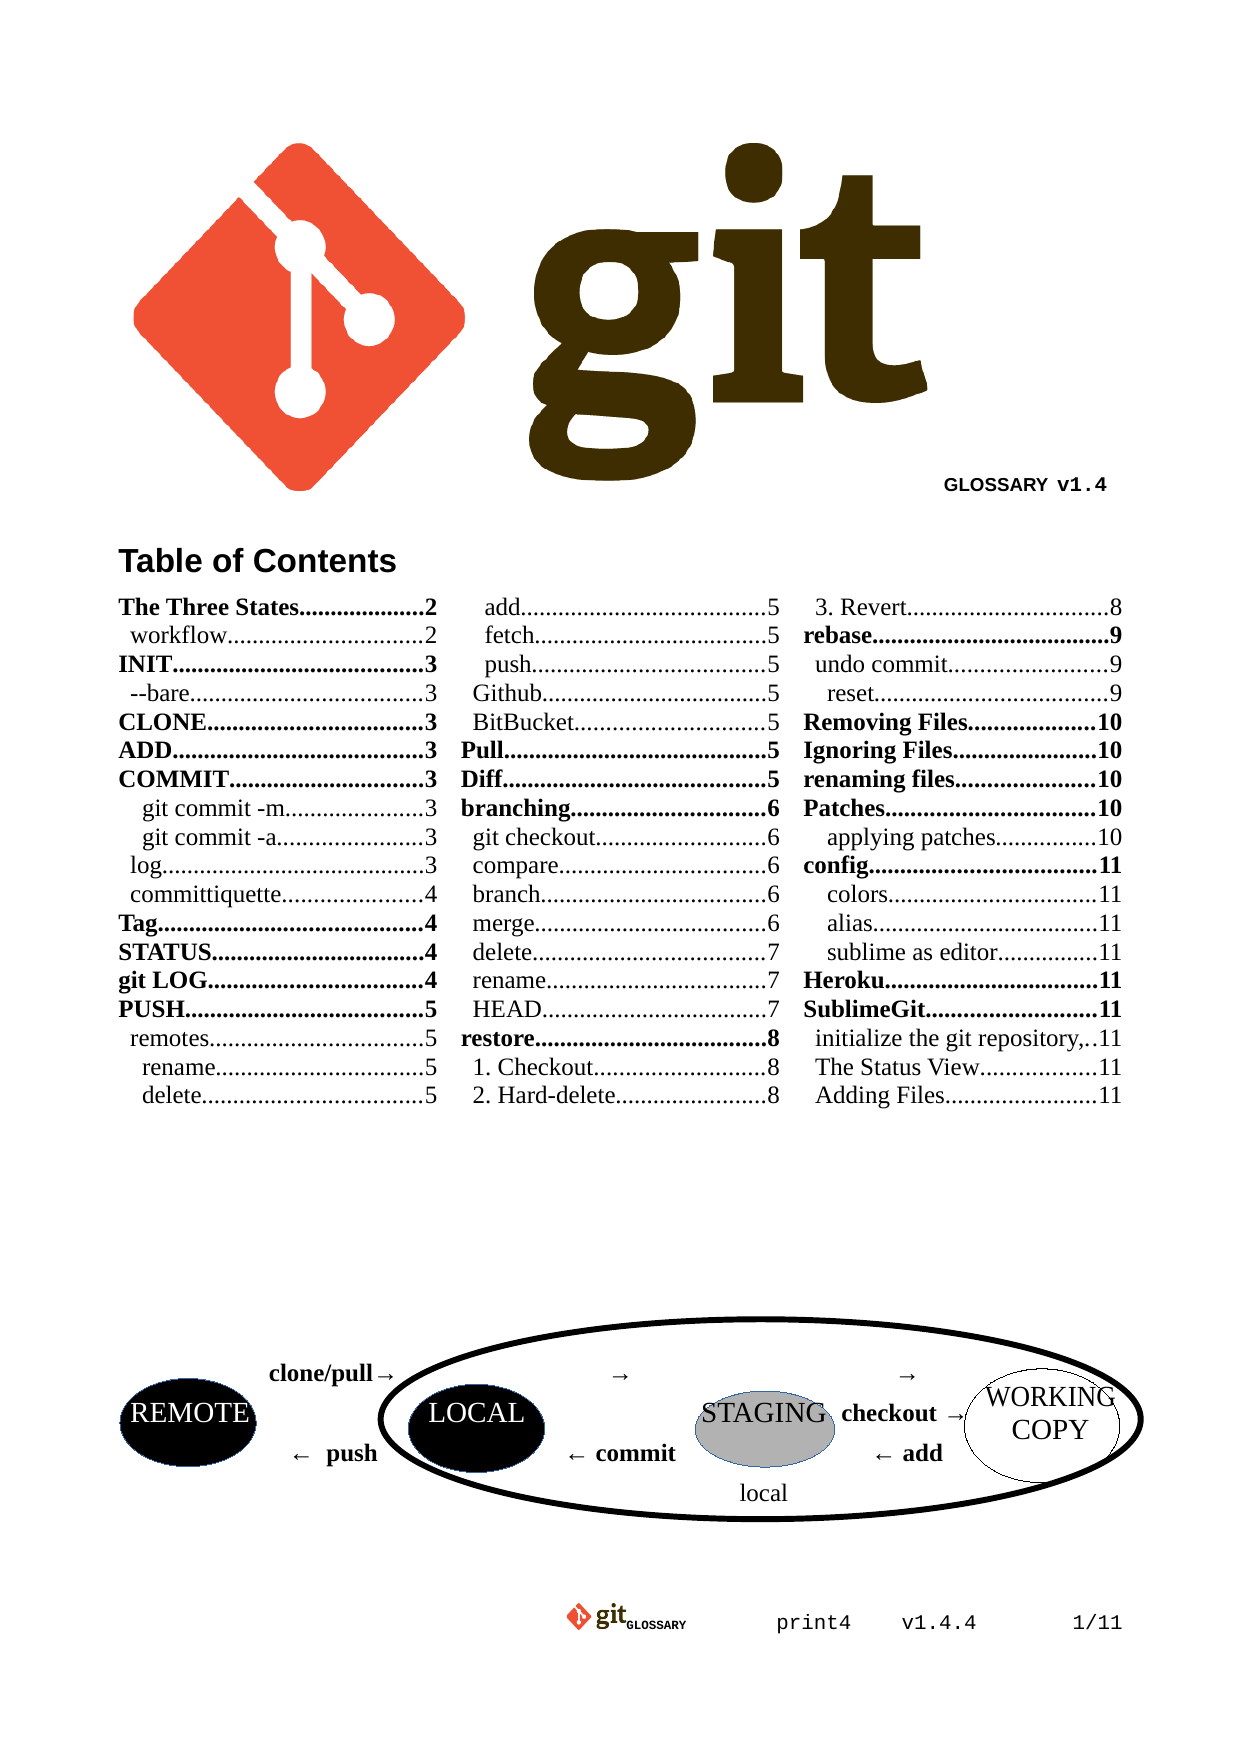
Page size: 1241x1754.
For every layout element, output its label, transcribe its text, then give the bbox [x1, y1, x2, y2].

table_cell checkout → [835, 1392, 979, 1432]
text The Status View 11 [815, 1052, 1122, 1081]
table_cell ← add [835, 1432, 979, 1472]
text ADD 3 [118, 736, 437, 764]
text Heroku 11 [803, 966, 1122, 994]
text 2. Hard-delete 8 [472, 1081, 779, 1109]
text SublimeGit 11 [803, 994, 1122, 1023]
text STATUS 4 [118, 937, 437, 966]
text Tag 4 [118, 908, 437, 937]
text initialize the git repository, 11 [815, 1023, 1122, 1052]
text log 3 [130, 851, 437, 879]
table_cell [928, 1473, 1122, 1513]
text Patches 10 [803, 793, 1122, 822]
table_header → [835, 1352, 979, 1392]
text merge 6 [472, 908, 779, 937]
text restore 8 [461, 1023, 779, 1052]
text sublime as editor 11 [827, 937, 1122, 966]
text branching 6 [461, 793, 779, 822]
text fetch 5 [484, 621, 779, 649]
text rename 7 [472, 966, 779, 994]
text git commit -a 3 [142, 822, 437, 851]
text HEAD 7 [472, 994, 779, 1023]
text git commit -m 3 [142, 793, 437, 822]
text undo commit 9 [815, 649, 1122, 678]
text colors 11 [827, 879, 1122, 908]
table_cell ← push [261, 1432, 405, 1472]
text Ignoring Files 10 [803, 736, 1122, 764]
text --bare 3 [130, 678, 437, 707]
picture [566, 1603, 627, 1630]
text Adding Files 11 [815, 1081, 1122, 1109]
table_cell [548, 1392, 692, 1432]
subtitle Table of Contents [118, 541, 1122, 579]
table_header REMOTE [118, 1352, 261, 1472]
text remotes 5 [130, 1023, 437, 1052]
text COMMIT 3 [118, 764, 437, 793]
text 3. Revert 8 [815, 592, 1122, 621]
text Removing Files 10 [803, 707, 1122, 736]
table_cell [405, 1473, 593, 1513]
title GLOSSARY v1.4 [118, 143, 1122, 503]
text compare 6 [472, 851, 779, 879]
picture [133, 143, 928, 491]
text Diff 5 [461, 764, 779, 793]
table_header → [548, 1352, 692, 1392]
text git LOG 4 [118, 966, 437, 994]
text renaming files 10 [803, 764, 1122, 793]
table_header clone/pull→ [261, 1352, 405, 1392]
text add 5 [484, 592, 779, 621]
table_cell ← commit [548, 1432, 692, 1472]
table_cell [118, 1473, 261, 1513]
text BitBucket 5 [472, 707, 779, 736]
text The Three States 2 [118, 592, 437, 621]
text workflow 2 [130, 621, 437, 649]
text alias 11 [827, 908, 1122, 937]
text reset 9 [827, 678, 1122, 707]
text config 11 [803, 851, 1122, 879]
text applying patches 10 [827, 822, 1122, 851]
text rename 5 [142, 1052, 437, 1081]
table_cell local [452, 1473, 1070, 1513]
table_header WORKING COPY [979, 1352, 1122, 1472]
text Github 5 [472, 678, 779, 707]
text rebase 9 [803, 621, 1122, 649]
text push 5 [484, 649, 779, 678]
table_cell [261, 1473, 405, 1513]
text delete 7 [472, 937, 779, 966]
text git checkout 6 [472, 822, 779, 851]
table_header STAGING [692, 1352, 835, 1472]
text INIT 3 [118, 649, 437, 678]
text PUSH 5 [118, 994, 437, 1023]
table_cell [384, 1392, 405, 1432]
text CLONE 3 [118, 707, 437, 736]
text Pull 5 [461, 736, 779, 764]
table_header LOCAL [405, 1352, 548, 1472]
table_cell [261, 1392, 389, 1432]
text delete 5 [142, 1081, 437, 1109]
text branch 6 [472, 879, 779, 908]
text committiquette 4 [130, 879, 437, 908]
text 1. Checkout 8 [472, 1052, 779, 1081]
